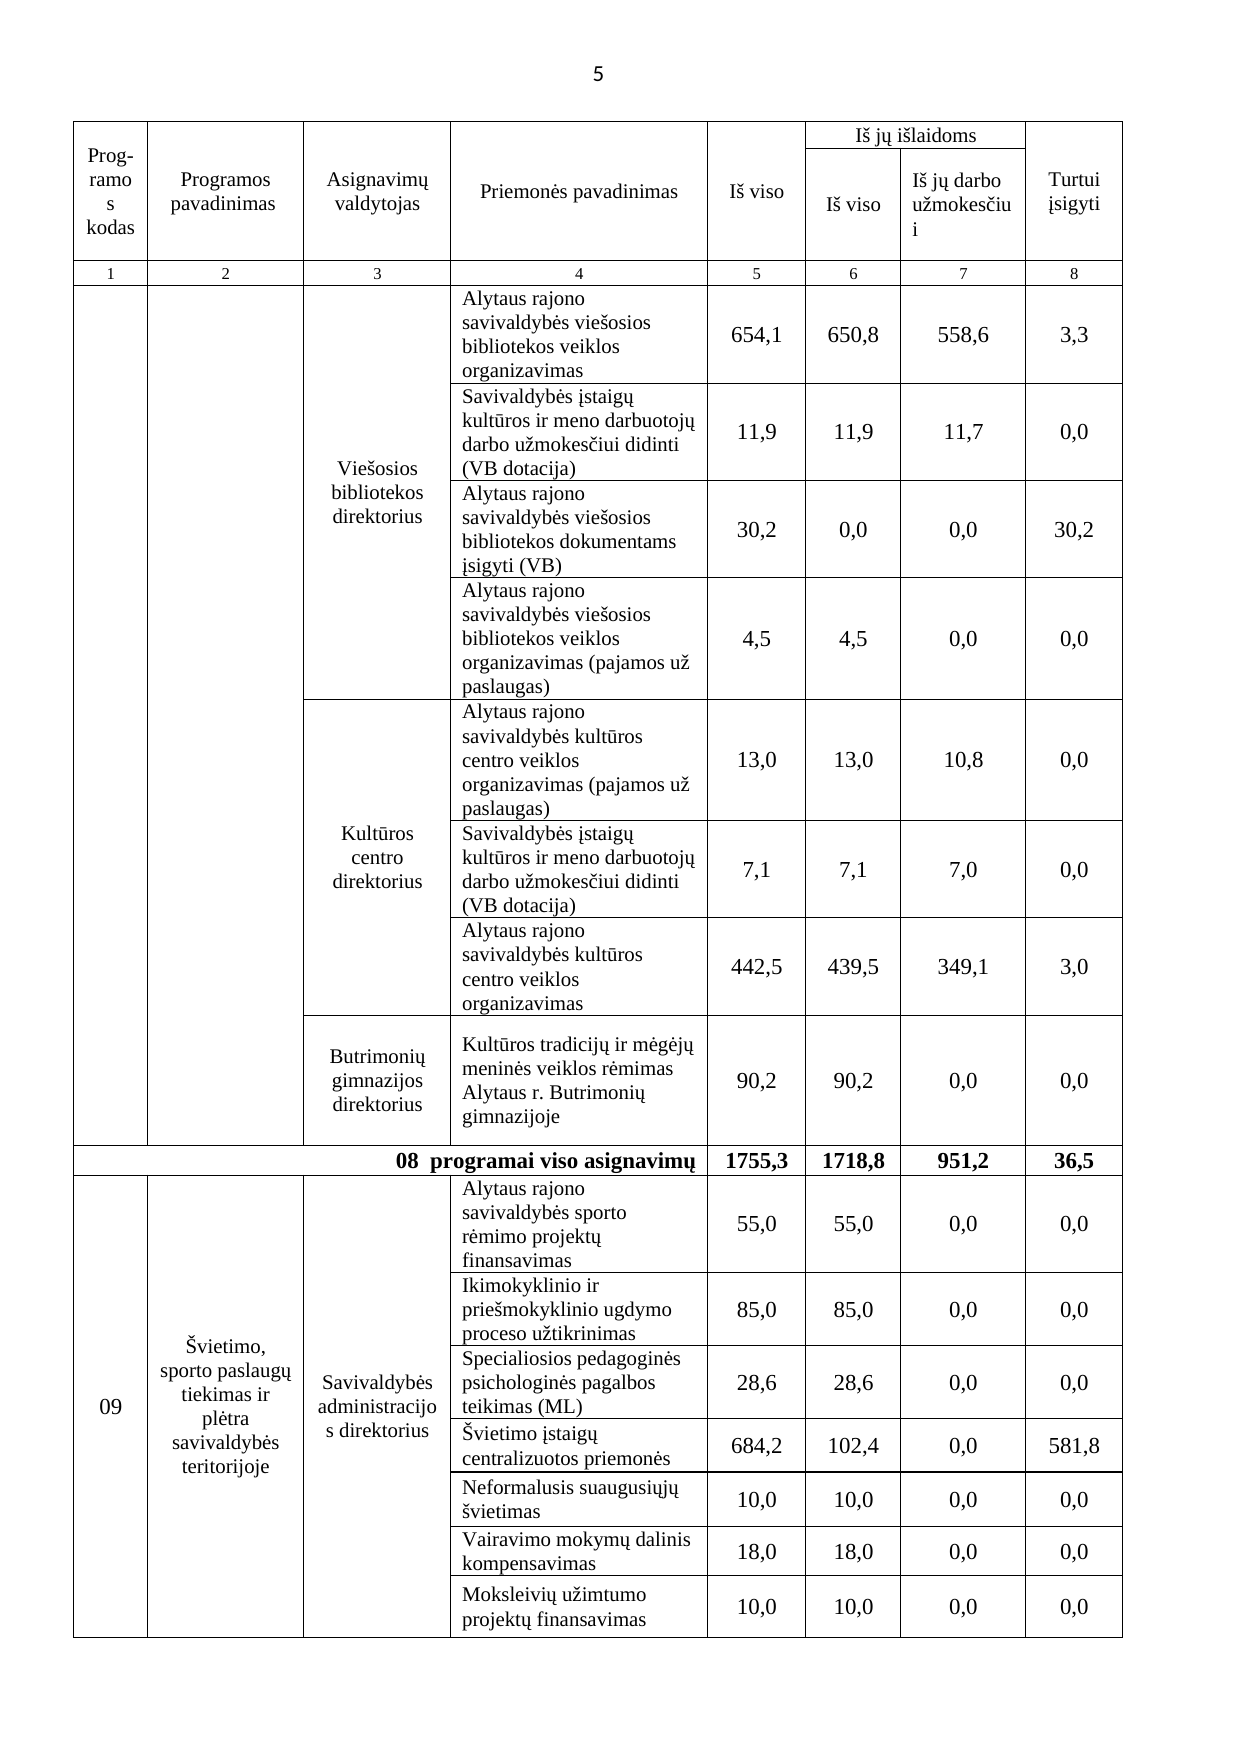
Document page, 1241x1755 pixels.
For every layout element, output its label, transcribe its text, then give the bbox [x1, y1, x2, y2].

table_cell 0,0 [806, 481, 900, 577]
table_cell Švietimo įstaigų centralizuotos priemonės [451, 1419, 707, 1471]
table_cell 08 programai viso asignavimų [74, 1146, 707, 1174]
table_cell 7 [901, 261, 1025, 285]
table_cell 0,0 [1026, 1176, 1122, 1272]
table_cell 4,5 [806, 578, 900, 698]
table_cell 951,2 [901, 1146, 1025, 1174]
table_header Priemonės pavadinimas [451, 122, 707, 260]
table_cell Ikimokyklinio ir priešmokyklinio ugdymo proceso užtikrinimas [451, 1273, 707, 1345]
table_cell 18,0 [806, 1527, 900, 1575]
table_cell Vairavimo mokymų dalinis kompensavimas [451, 1527, 707, 1575]
table_header Iš viso [708, 122, 805, 260]
table_cell 0,0 [1026, 821, 1122, 917]
table_cell 28,6 [708, 1346, 805, 1418]
table_cell 11,9 [806, 384, 900, 480]
table_cell Savivaldybės administracijos direktorius [304, 1176, 450, 1637]
table_cell 650,8 [806, 286, 900, 382]
table_cell Švietimo, sporto paslaugų tiekimas ir plėtra savivaldybės teritorijoje [148, 1176, 303, 1637]
table_cell 0,0 [1026, 384, 1122, 480]
table_cell Alytaus rajono savivaldybės kultūros centro veiklos organizavimas (pajamos už paslaugas) [451, 700, 707, 820]
table_cell Alytaus rajono savivaldybės sporto rėmimo projektų finansavimas [451, 1176, 707, 1272]
table_cell 1755,3 [708, 1146, 805, 1174]
table_cell 0,0 [1026, 1016, 1122, 1145]
table_cell 11,7 [901, 384, 1025, 480]
table_cell 7,1 [806, 821, 900, 917]
table_cell 0,0 [901, 1419, 1025, 1471]
table_cell 654,1 [708, 286, 805, 382]
table_cell 90,2 [708, 1016, 805, 1145]
table_cell 1 [74, 261, 147, 285]
table_header Asignavimų valdytojas [304, 122, 450, 260]
table_cell 0,0 [1026, 578, 1122, 698]
table_cell Moksleivių užimtumo projektų finansavimas [451, 1576, 707, 1637]
table_cell 102,4 [806, 1419, 900, 1471]
table_cell Kultūros tradicijų ir mėgėjų meninės veiklos rėmimas Alytaus r. Butrimonių gimnazijoje [451, 1016, 707, 1145]
table_cell 558,6 [901, 286, 1025, 382]
table_cell 85,0 [806, 1273, 900, 1345]
table_cell Alytaus rajono savivaldybės kultūros centro veiklos organizavimas [451, 918, 707, 1015]
table_cell 3 [304, 261, 450, 285]
table_cell 0,0 [1026, 1576, 1122, 1637]
table_cell Kultūros centro direktorius [304, 700, 450, 1015]
table_cell 0,0 [901, 1273, 1025, 1345]
table_cell 684,2 [708, 1419, 805, 1471]
table_cell 0,0 [1026, 1527, 1122, 1575]
table_cell 13,0 [806, 700, 900, 820]
table_cell 30,2 [1026, 481, 1122, 577]
table_header Programos pavadinimas [148, 122, 303, 260]
table_cell Savivaldybės įstaigų kultūros ir meno darbuotojų darbo užmokesčiui didinti (VB dotacija) [451, 821, 707, 917]
table_cell 0,0 [901, 1016, 1025, 1145]
table_cell 581,8 [1026, 1419, 1122, 1471]
table_cell 10,0 [806, 1473, 900, 1526]
table_cell [74, 286, 147, 1145]
table_cell 5 [708, 261, 805, 285]
table_cell 09 [74, 1176, 147, 1637]
table_cell Viešosios bibliotekos direktorius [304, 286, 450, 698]
table_cell 28,6 [806, 1346, 900, 1418]
table_cell Iš jų darbo užmokesčiui [901, 149, 1025, 260]
table_cell Alytaus rajono savivaldybės viešosios bibliotekos veiklos organizavimas (pajamos už paslaugas) [451, 578, 707, 698]
table_cell 4,5 [708, 578, 805, 698]
table_cell 0,0 [901, 1473, 1025, 1526]
table_cell 10,0 [708, 1473, 805, 1526]
table_header Turtui įsigyti [1026, 122, 1122, 260]
table_cell 7,0 [901, 821, 1025, 917]
table_cell Savivaldybės įstaigų kultūros ir meno darbuotojų darbo užmokesčiui didinti (VB dotacija) [451, 384, 707, 480]
table_cell 10,8 [901, 700, 1025, 820]
table_cell 0,0 [1026, 1473, 1122, 1526]
table_cell Butrimonių gimnazijos direktorius [304, 1016, 450, 1145]
table_cell 85,0 [708, 1273, 805, 1345]
table_cell 30,2 [708, 481, 805, 577]
table_cell Specialiosios pedagoginės psichologinės pagalbos teikimas (ML) [451, 1346, 707, 1418]
table_cell 439,5 [806, 918, 900, 1015]
table_cell Neformalusis suaugusiųjų švietimas [451, 1473, 707, 1526]
table_cell 349,1 [901, 918, 1025, 1015]
table_cell 0,0 [1026, 1273, 1122, 1345]
table_cell 0,0 [901, 1176, 1025, 1272]
table_cell 4 [451, 261, 707, 285]
table_cell 55,0 [806, 1176, 900, 1272]
table_cell 0,0 [901, 481, 1025, 577]
table_cell 0,0 [1026, 1346, 1122, 1418]
table_cell 3,0 [1026, 918, 1122, 1015]
table_cell 8 [1026, 261, 1122, 285]
table_cell 11,9 [708, 384, 805, 480]
table_header Prog-ramos kodas [74, 122, 147, 260]
table_cell 0,0 [901, 1527, 1025, 1575]
table_header Iš jų išlaidoms [806, 122, 1025, 148]
table_cell 18,0 [708, 1527, 805, 1575]
table_cell 7,1 [708, 821, 805, 917]
table_cell 6 [806, 261, 900, 285]
table_cell 13,0 [708, 700, 805, 820]
table_cell 0,0 [901, 1346, 1025, 1418]
table_cell 55,0 [708, 1176, 805, 1272]
table_cell 0,0 [1026, 700, 1122, 820]
table_cell 10,0 [806, 1576, 900, 1637]
table_cell 10,0 [708, 1576, 805, 1637]
table_cell 0,0 [901, 1576, 1025, 1637]
table_cell 3,3 [1026, 286, 1122, 382]
table_cell 2 [148, 261, 303, 285]
table_cell 442,5 [708, 918, 805, 1015]
table_cell Iš viso [806, 149, 900, 260]
table_cell 1718,8 [806, 1146, 900, 1174]
table_cell 0,0 [901, 578, 1025, 698]
table_cell 36,5 [1026, 1146, 1122, 1174]
table_cell Alytaus rajono savivaldybės viešosios bibliotekos veiklos organizavimas [451, 286, 707, 382]
table_cell [148, 286, 303, 1145]
table_cell Alytaus rajono savivaldybės viešosios bibliotekos dokumentams įsigyti (VB) [451, 481, 707, 577]
table_cell 90,2 [806, 1016, 900, 1145]
